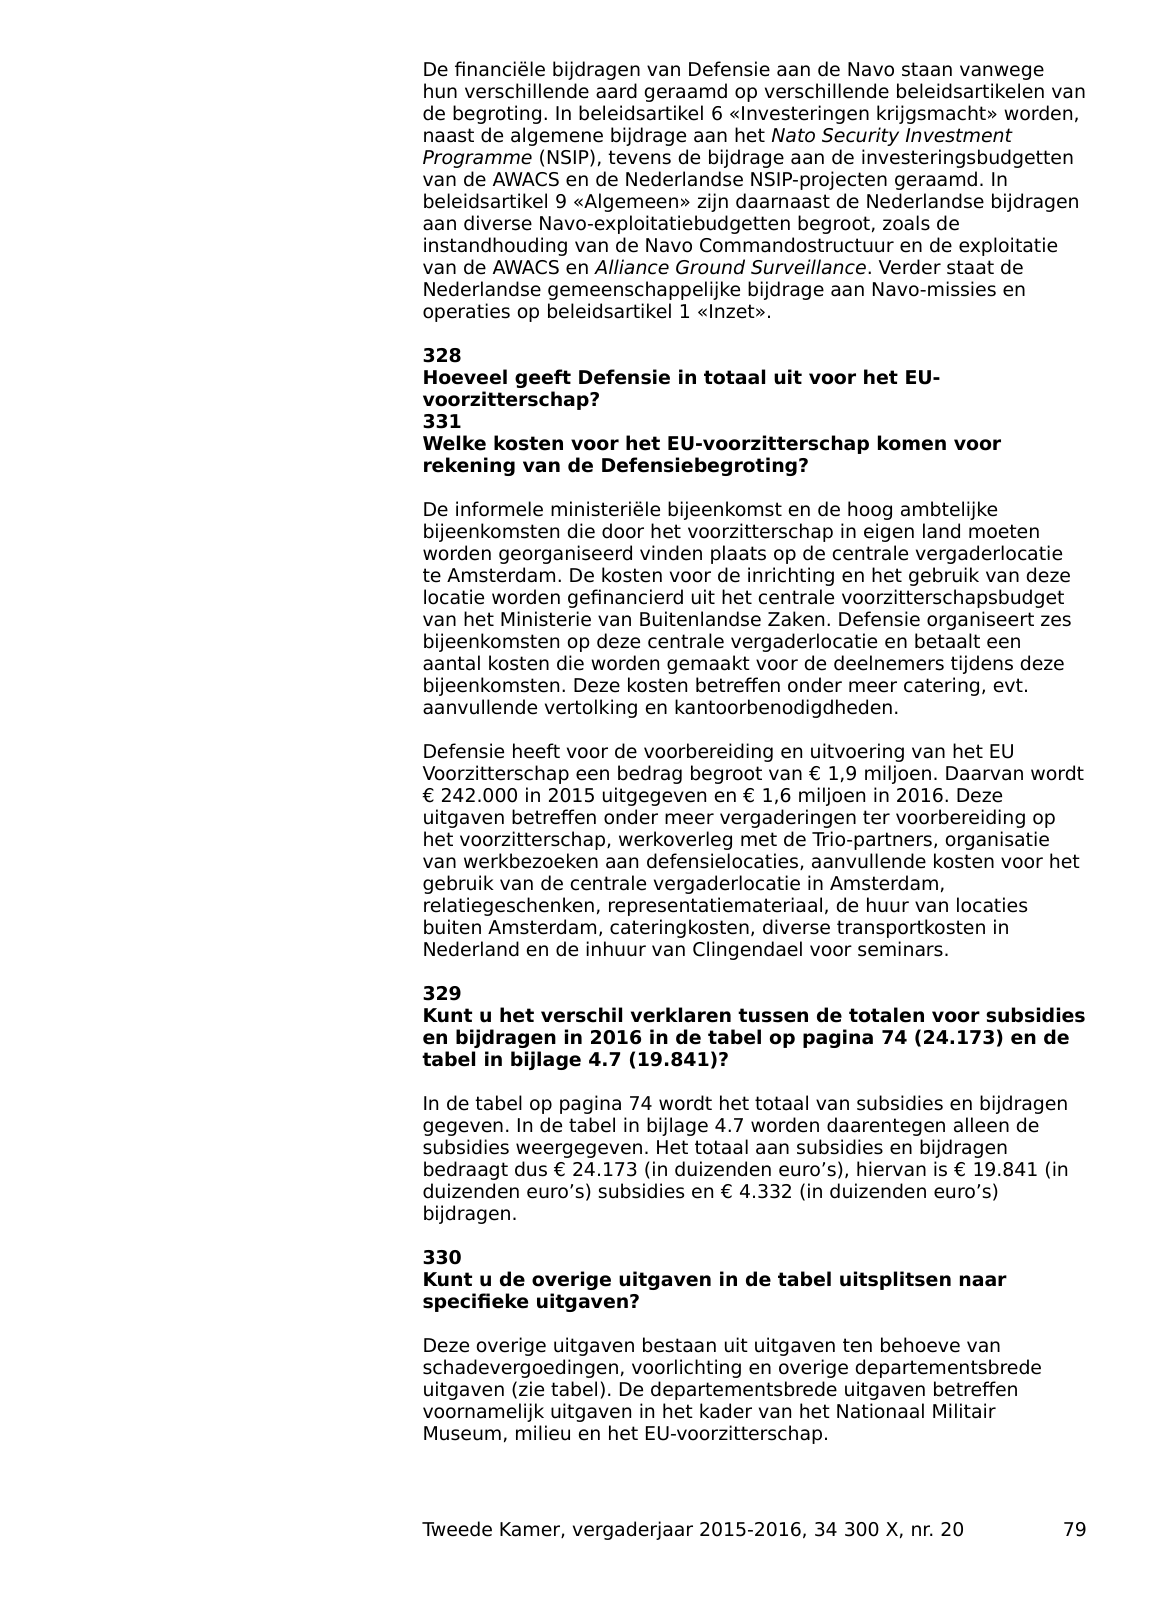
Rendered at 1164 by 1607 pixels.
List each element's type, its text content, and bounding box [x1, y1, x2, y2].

text In de tabel op pagina 74 wordt het totaal van subsidies en bijdragen gegeven. In de tabel in bijlage 4.7 worden daarentegen alleen de subsidies weergegeven. Het totaal aan subsidies en bijdragen bedraagt dus € 24.173 (in duizenden euro’s), hiervan is € 19.841 (in duizenden euro’s) subsidies en € 4.332 (in duizenden euro’s) bijdragen. [422, 1093, 1087, 1225]
text Defensie heeft voor de voorbereiding en uitvoering van het EU Voorzitterschap een bedrag begroot van € 1,9 miljoen. Daarvan wordt € 242.000 in 2015 uitgegeven en € 1,6 miljoen in 2016. Deze uitgaven betreffen onder meer vergaderingen ter voorbereiding op het voorzitterschap, werkoverleg met de Trio-partners, organisatie van werkbezoeken aan defensielocaties, aanvullende kosten voor het gebruik van de centrale vergaderlocatie in Amsterdam, relatiegeschenken, representatiemateriaal, de huur van locaties buiten Amsterdam, cateringkosten, diverse transportkosten in Nederland en de inhuur van Clingendael voor seminars. [422, 741, 1087, 961]
text 331 [422, 411, 1087, 433]
text Welke kosten voor het EU-voorzitterschap komen voor rekening van de Defensiebegroting? [422, 433, 1087, 477]
text Deze overige uitgaven bestaan uit uitgaven ten behoeve van schadevergoedingen, voorlichting en overige departementsbrede uitgaven (zie tabel). De departementsbrede uitgaven betreffen voornamelijk uitgaven in het kader van het Nationaal Militair Museum, milieu en het EU-voorzitterschap. [422, 1335, 1087, 1445]
text Kunt u het verschil verklaren tussen de totalen voor subsidies en bijdragen in 2016 in de tabel op pagina 74 (24.173) en de tabel in bijlage 4.7 (19.841)? [422, 1005, 1087, 1071]
text 330 [422, 1247, 1087, 1269]
text Hoeveel geeft Defensie in totaal uit voor het EU-voorzitterschap? [422, 367, 1087, 411]
text De informele ministeriële bijeenkomst en de hoog ambtelijke bijeenkomsten die door het voorzitterschap in eigen land moeten worden georganiseerd vinden plaats op de centrale vergaderlocatie te Amsterdam. De kosten voor de inrichting en het gebruik van deze locatie worden gefinancierd uit het centrale voorzitterschapsbudget van het Ministerie van Buitenlandse Zaken. Defensie organiseert zes bijeenkomsten op deze centrale vergaderlocatie en betaalt een aantal kosten die worden gemaakt voor de deelnemers tijdens deze bijeenkomsten. Deze kosten betreffen onder meer catering, evt. aanvullende vertolking en kantoorbenodigdheden. [422, 499, 1087, 719]
text 329 [422, 983, 1087, 1005]
text 328 [422, 345, 1087, 367]
text Kunt u de overige uitgaven in de tabel uitsplitsen naar specifieke uitgaven? [422, 1269, 1087, 1313]
text De financiële bijdragen van Defensie aan de Navo staan vanwege hun verschillende aard geraamd op verschillende beleidsartikelen van de begroting. In beleidsartikel 6 «Investeringen krijgsmacht» worden, naast de algemene bijdrage aan het Nato Security Investment Programme (NSIP), tevens de bijdrage aan de investeringsbudgetten van de AWACS en de Nederlandse NSIP-projecten geraamd. In beleidsartikel 9 «Algemeen» zijn daarnaast de Nederlandse bijdragen aan diverse Navo-exploitatiebudgetten begroot, zoals de instandhouding van de Navo Commandostructuur en de exploitatie van de AWACS en Alliance Ground Surveillance. Verder staat de Nederlandse gemeenschappelijke bijdrage aan Navo-missies en operaties op beleidsartikel 1 «Inzet». [422, 59, 1087, 323]
